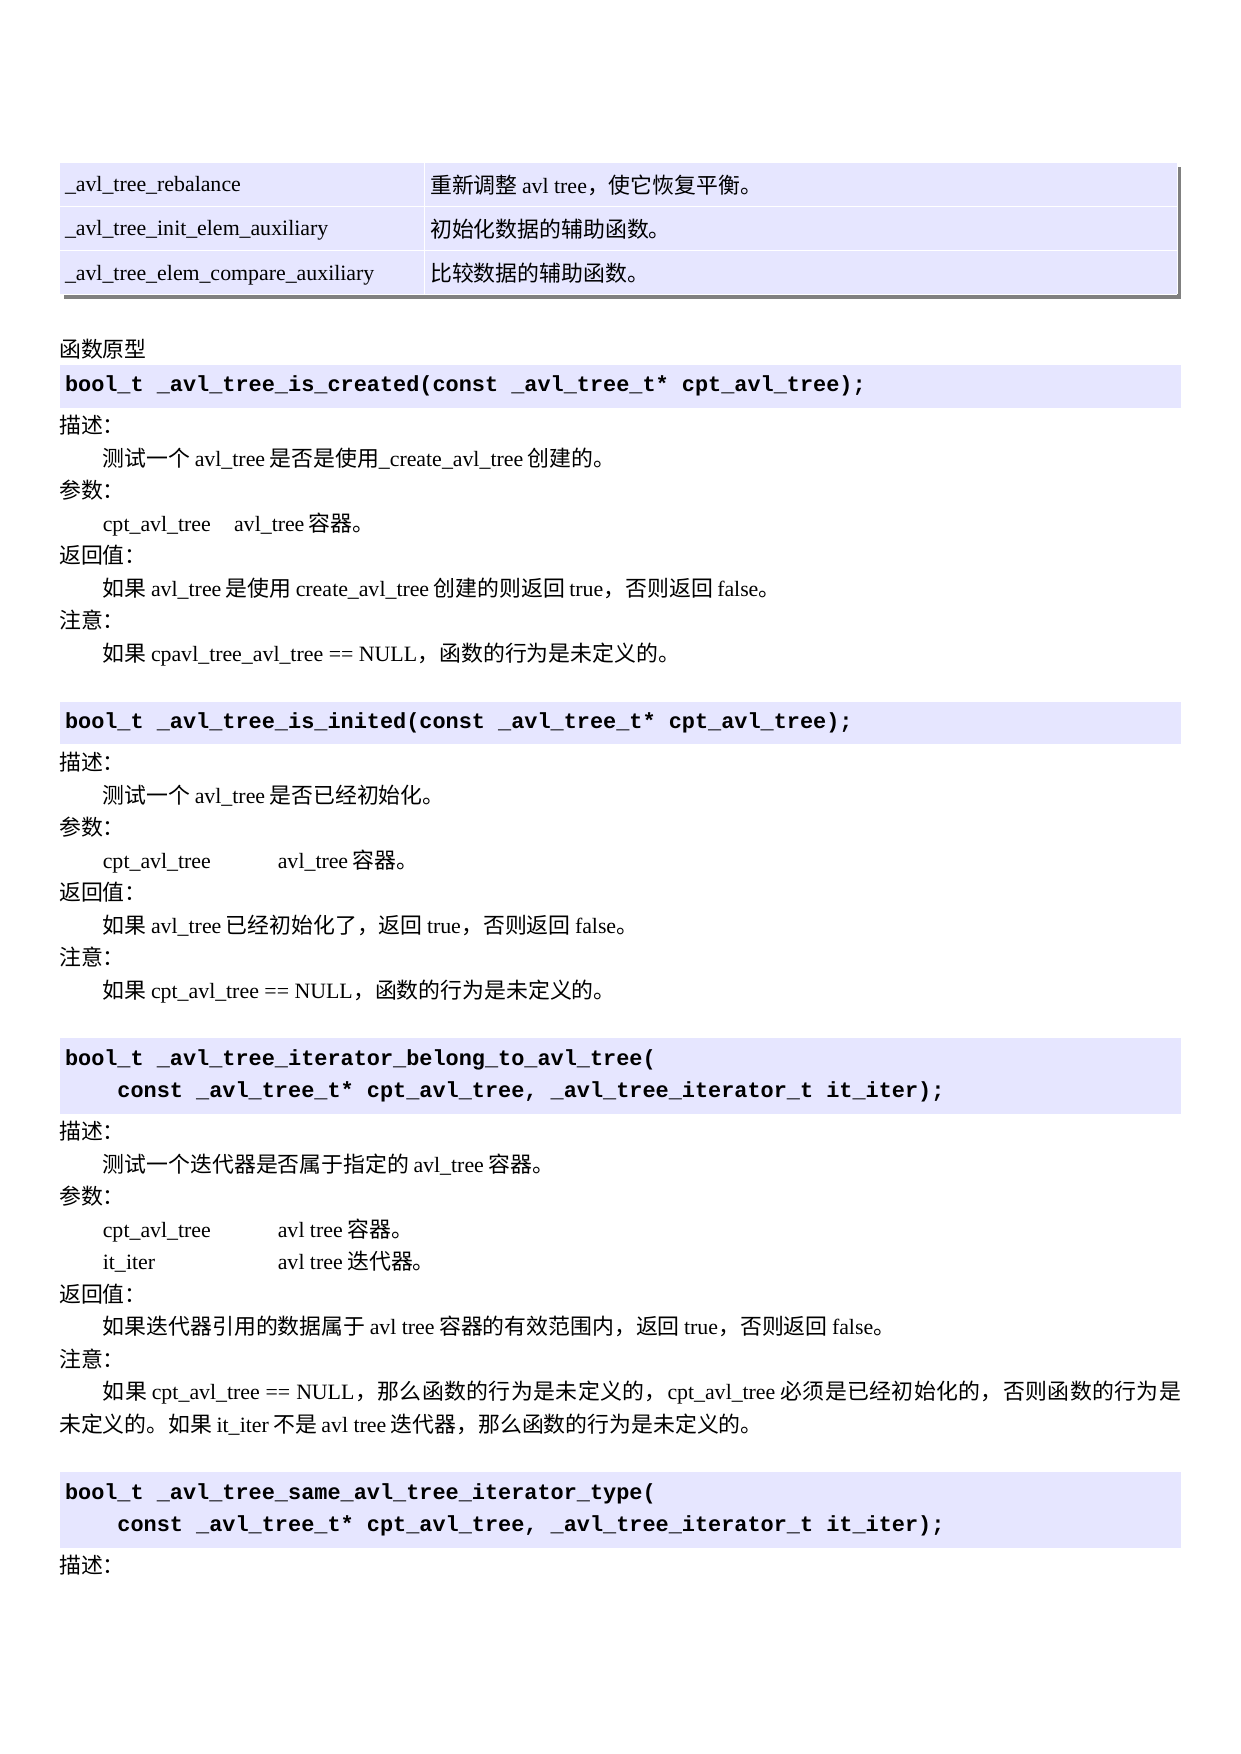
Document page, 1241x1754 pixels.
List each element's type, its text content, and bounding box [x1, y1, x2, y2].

text 如果cpt_avl_tree == NULL，那么函数的行为是未定义的，cpt_avl_tree必须是已经初始化的，否则函数的行为是未定义的。如果it_iter不是avl tree迭代器，那么函数的行为是未定义的。 [59, 1374, 1181, 1439]
table_header bool_t _avl_tree_is_created(const _avl_tree_t* cpt_avl_tree); [60, 365, 1181, 408]
text 注意： [59, 603, 1181, 636]
table_header bool_t _avl_tree_same_avl_tree_iterator_type( const _avl_tree_t* cpt_avl_tree, _avl_tree_iterator_t it_iter); [60, 1472, 1181, 1548]
text 参数： [59, 473, 1181, 506]
text 注意： [59, 940, 1181, 972]
text 如果迭代器引用的数据属于avl tree容器的有效范围内，返回true，否则返回false。 [59, 1309, 1181, 1341]
text 描述： [59, 746, 1181, 777]
text 函数原型 [59, 331, 1181, 364]
table_header bool_t _avl_tree_is_inited(const _avl_tree_t* cpt_avl_tree); [60, 702, 1181, 744]
text 描述： [59, 1115, 1181, 1146]
text 描述： [59, 1549, 1181, 1581]
text it_iter avl tree迭代器。 [59, 1244, 1181, 1276]
text 参数： [59, 810, 1181, 842]
table_cell _avl_tree_elem_compare_auxiliary [60, 251, 424, 294]
text 测试一个avl_tree是否是使用_create_avl_tree创建的。 [59, 441, 1181, 473]
table_cell _avl_tree_rebalance [60, 163, 424, 206]
table_cell 重新调整avl tree，使它恢复平衡。 [425, 163, 1177, 206]
text 返回值： [59, 1276, 1181, 1309]
text 如果avl_tree是使用create_avl_tree创建的则返回true，否则返回false。 [59, 571, 1181, 603]
text 注意： [59, 1341, 1181, 1374]
text cpt_avl_tree avl_tree容器。 [59, 842, 1181, 875]
text cpt_avl_tree avl tree容器。 [59, 1211, 1181, 1244]
table_cell 比较数据的辅助函数。 [425, 251, 1177, 294]
text 参数： [59, 1179, 1181, 1211]
text 如果cpavl_tree_avl_tree == NULL，函数的行为是未定义的。 [59, 636, 1181, 668]
table_cell _avl_tree_init_elem_auxiliary [60, 207, 424, 250]
text 测试一个迭代器是否属于指定的avl_tree容器。 [59, 1146, 1181, 1179]
table_header bool_t _avl_tree_iterator_belong_to_avl_tree( const _avl_tree_t* cpt_avl_tree, _avl_tree_iterator_t it_iter); [60, 1038, 1181, 1114]
table_cell 初始化数据的辅助函数。 [425, 207, 1177, 250]
text 描述： [59, 409, 1181, 441]
text 返回值： [59, 875, 1181, 907]
text 返回值： [59, 538, 1181, 571]
text 如果cpt_avl_tree == NULL，函数的行为是未定义的。 [59, 972, 1181, 1005]
text 测试一个avl_tree是否已经初始化。 [59, 777, 1181, 810]
text cpt_avl_tree avl_tree容器。 [59, 506, 1181, 538]
text 如果avl_tree已经初始化了，返回true，否则返回false。 [59, 907, 1181, 940]
